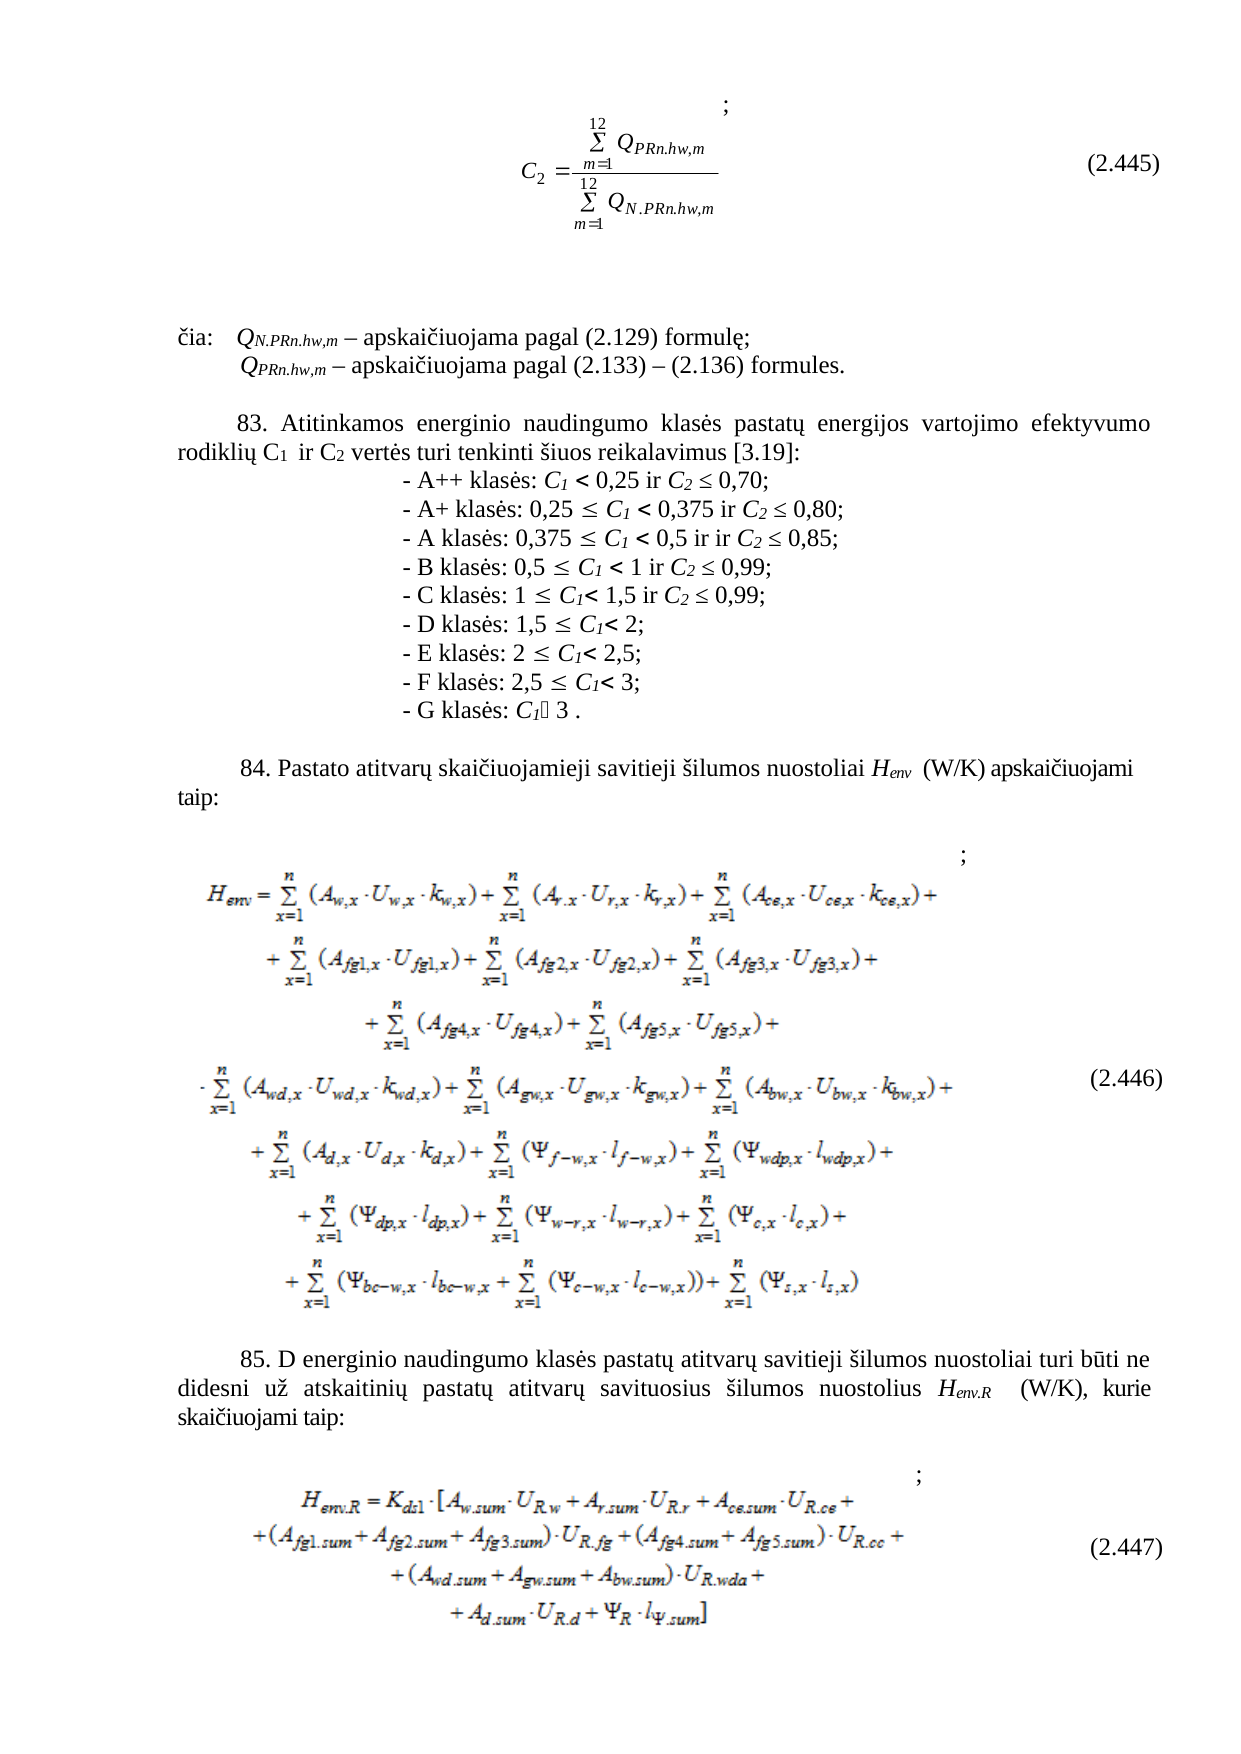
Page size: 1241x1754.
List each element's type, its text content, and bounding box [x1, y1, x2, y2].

table_header ; [177, 839, 990, 1316]
text - E klasės: 2  C1 2,5; [327, 638, 1151, 667]
text - C klasės: 1  C1 1,5 ir C2 ≤ 0,99; [402, 580, 1151, 609]
table_header ; [177, 89, 1069, 235]
text QPRn.hw,m – apskaičiuojama pagal (2.133) – (2.136) formules. [240, 350, 1151, 379]
table_header (2.445) [1070, 89, 1174, 235]
text - G klasės: C1 3 . [327, 695, 1151, 724]
text - A+ klasės: 0,25  C1  0,375 ir C2 ≤ 0,80; [365, 494, 1151, 523]
text 85. D energinio naudingumo klasės pastatų atitvarų savitieji šilumos nuostoliai turi būti ne didesni už atskaitinių pastatų atitvarų savituosius šilumos nuostolius Henv.R (W/K), kurie skaičiuojami taip: [177, 1344, 1151, 1431]
table_header (2.446) [990, 839, 1174, 1316]
text - A klasės: 0,375  C1  0,5 ir ir C2 ≤ 0,85; [365, 523, 1151, 552]
text - F klasės: 2,5  C1 3; [365, 667, 1151, 695]
text 84. Pastato atitvarų skaičiuojamieji savitieji šilumos nuostoliai Henv (W/K) apskaičiuojami taip: [177, 753, 1151, 810]
text - A++ klasės: C1  0,25 ir C2 ≤ 0,70; [365, 465, 1151, 494]
text - D klasės: 1,5  C1 2; [365, 609, 1151, 638]
text 83. Atitinkamos energinio naudingumo klasės pastatų energijos vartojimo efektyvumo rodiklių C1 ir C2 vertės turi tenkinti šiuos reikalavimus [3.19]: [177, 408, 1151, 465]
table_header (2.447) [998, 1459, 1174, 1633]
text - B klasės: 0,5  C1  1 ir C2 ≤ 0,99; [327, 552, 1151, 580]
table_header ; [177, 1459, 998, 1633]
text čia: QN.PRn.hw,m – apskaičiuojama pagal (2.129) formulę; [177, 322, 1151, 350]
